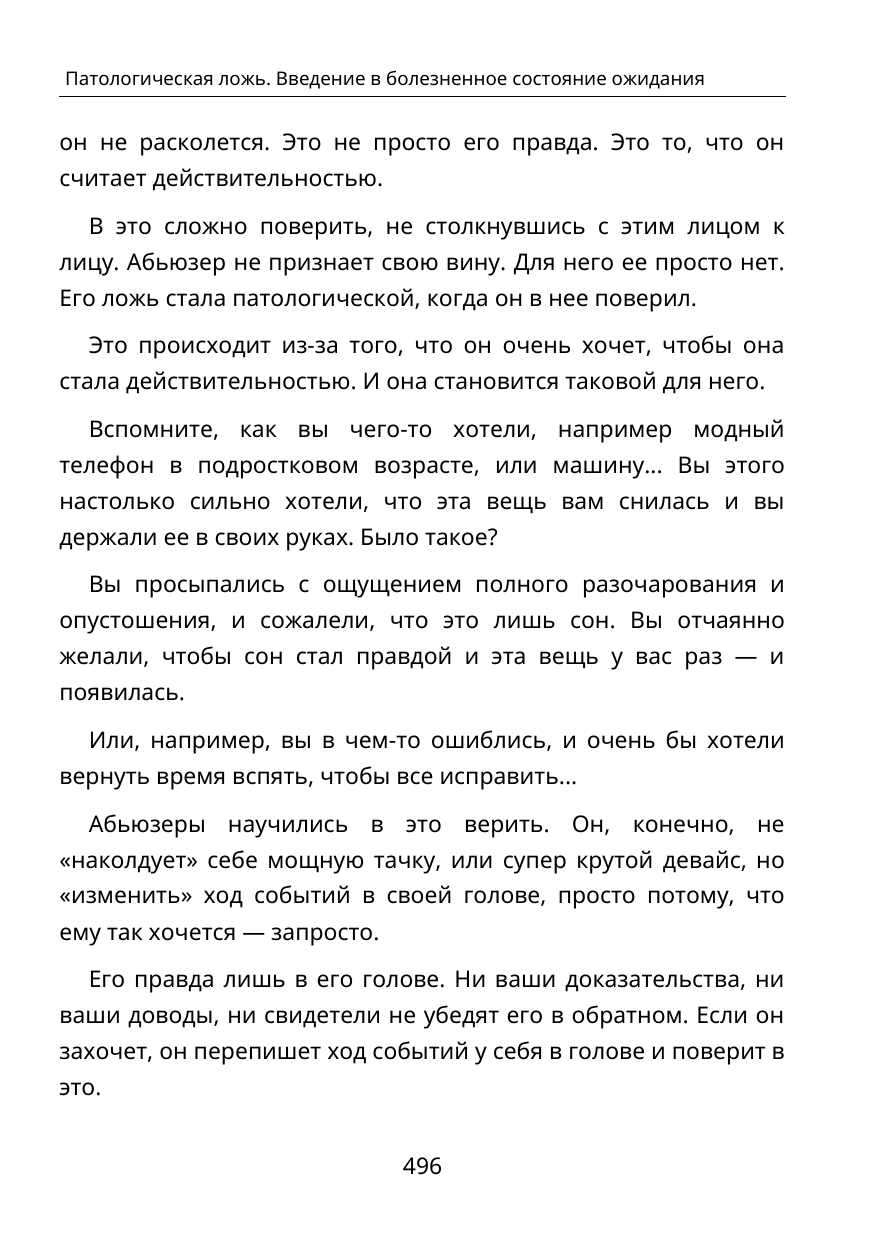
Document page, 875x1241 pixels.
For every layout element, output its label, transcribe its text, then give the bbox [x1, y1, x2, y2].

text Вспомните, как вы чего-то хотели, например модный телефон в подростковом возрасте, или машину... Вы этого настолько сильно хотели, что эта вещь вам снилась и вы держали ее в своих руках. Было такое? [59, 413, 786, 552]
text Или, например, вы в чем-то ошиблись, и очень бы хотели вернуть время вспять, чтобы все исправить... [59, 724, 786, 791]
text он не расколется. Это не просто его правда. Это то, что он считает действительностью. [59, 126, 786, 193]
text Его правда лишь в его голове. Ни ваши доказательства, ни ваши доводы, ни свидетели не убедят его в обратном. Если он захочет, он перепишет ход событий у себя в голове и поверит в это. [59, 963, 786, 1102]
text Это происходит из-за того, что он очень хочет, чтобы она стала действительностью. И она становится таковой для него. [59, 329, 786, 396]
text Абьюзеры научились в это верить. Он, конечно, не «наколдует» себе мощную тачку, или супер крутой девайс, но «изменить» ход событий в своей голове, просто потому, что ему так хочется — запросто. [59, 808, 786, 947]
text В это сложно поверить, не столкнувшись с этим лицом к лицу. Абьюзер не признает свою вину. Для него ее просто нет. Его ложь стала патологической, когда он в нее поверил. [59, 210, 786, 313]
text Вы просыпались с ощущением полного разочарования и опустошения, и сожалели, что это лишь сон. Вы отчаянно желали, чтобы сон стал правдой и эта вещь у вас раз — и появилась. [59, 568, 786, 707]
